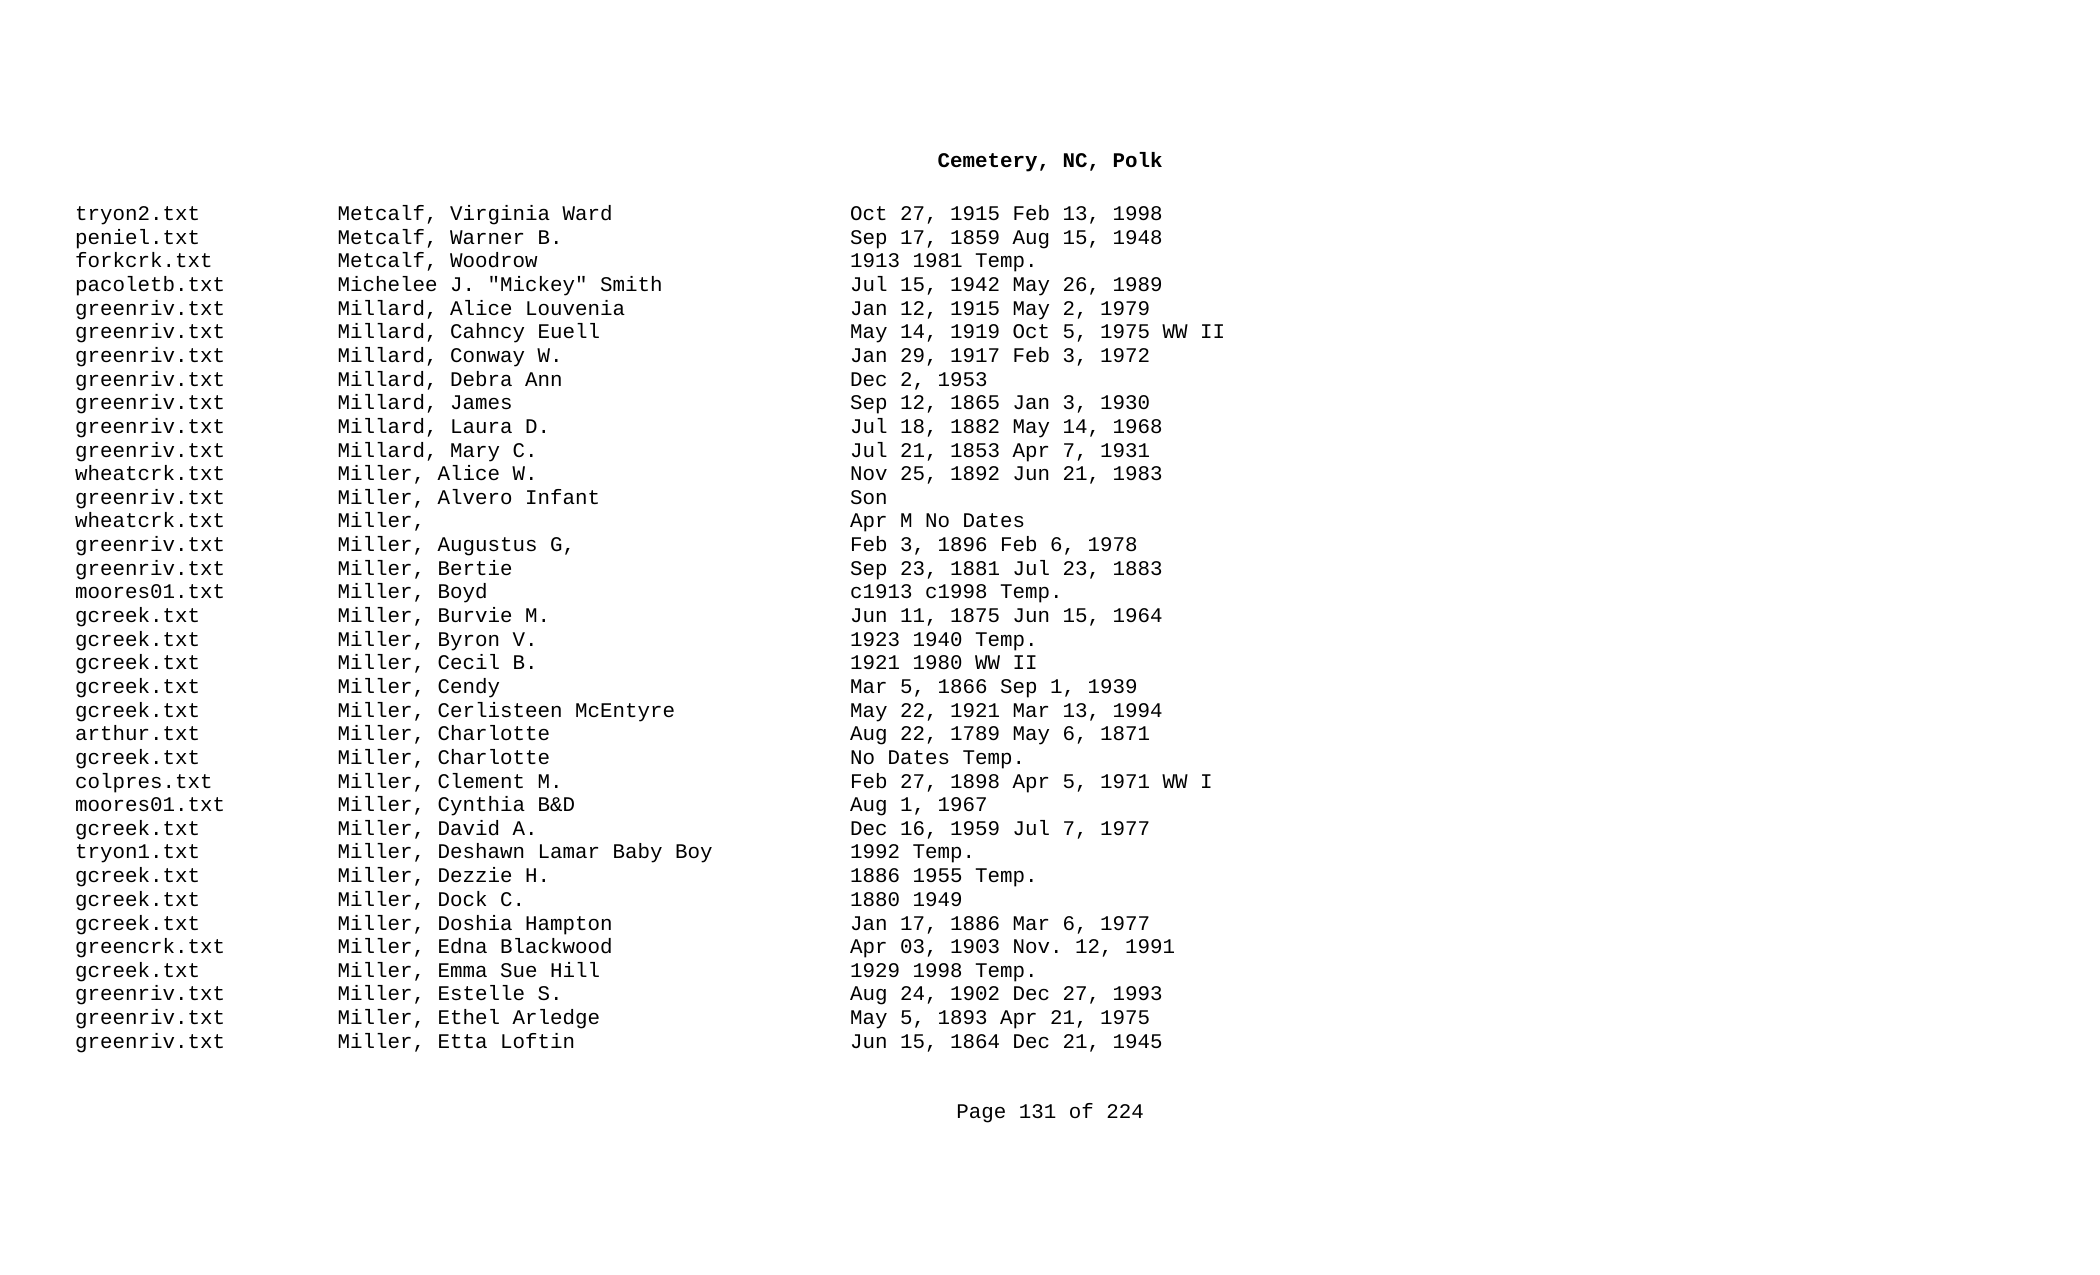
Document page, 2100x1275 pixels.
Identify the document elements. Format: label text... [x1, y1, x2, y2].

text moores01.txt Miller, Cynthia B&D Aug 1, 1967 [75, 794, 2025, 818]
text greenriv.txt Millard, Mary C. Jul 21, 1853 Apr 7, 1931 [75, 439, 2025, 463]
text arthur.txt Miller, Charlotte Aug 22, 1789 May 6, 1871 [75, 723, 2025, 747]
text colpres.txt Miller, Clement M. Feb 27, 1898 Apr 5, 1971 WW I [75, 771, 2025, 794]
text gcreek.txt Miller, Emma Sue Hill 1929 1998 Temp. [75, 960, 2025, 983]
text peniel.txt Metcalf, Warner B. Sep 17, 1859 Aug 15, 1948 [75, 227, 2025, 250]
text gcreek.txt Miller, Dezzie H. 1886 1955 Temp. [75, 865, 2025, 889]
text greenriv.txt Millard, Alice Louvenia Jan 12, 1915 May 2, 1979 [75, 298, 2025, 321]
text greenriv.txt Millard, Laura D. Jul 18, 1882 May 14, 1968 [75, 416, 2025, 439]
text gcreek.txt Miller, Doshia Hampton Jan 17, 1886 Mar 6, 1977 [75, 912, 2025, 936]
text greenriv.txt Miller, Augustus G, Feb 3, 1896 Feb 6, 1978 [75, 534, 2025, 558]
text wheatcrk.txt Miller, Alice W. Nov 25, 1892 Jun 21, 1983 [75, 463, 2025, 487]
text greenriv.txt Miller, Estelle S. Aug 24, 1902 Dec 27, 1993 [75, 983, 2025, 1007]
text greenriv.txt Miller, Etta Loftin Jun 15, 1864 Dec 21, 1945 [75, 1031, 2025, 1054]
text greencrk.txt Miller, Edna Blackwood Apr 03, 1903 Nov. 12, 1991 [75, 936, 2025, 960]
text greenriv.txt Millard, Conway W. Jan 29, 1917 Feb 3, 1972 [75, 345, 2025, 369]
text moores01.txt Miller, Boyd c1913 c1998 Temp. [75, 581, 2025, 605]
text greenriv.txt Miller, Ethel Arledge May 5, 1893 Apr 21, 1975 [75, 1007, 2025, 1031]
text greenriv.txt Millard, James Sep 12, 1865 Jan 3, 1930 [75, 392, 2025, 416]
text greenriv.txt Millard, Debra Ann Dec 2, 1953 [75, 369, 2025, 392]
text gcreek.txt Miller, Byron V. 1923 1940 Temp. [75, 629, 2025, 652]
text greenriv.txt Millard, Cahncy Euell May 14, 1919 Oct 5, 1975 WW II [75, 321, 2025, 345]
text gcreek.txt Miller, Cecil B. 1921 1980 WW II [75, 652, 2025, 676]
text gcreek.txt Miller, Cendy Mar 5, 1866 Sep 1, 1939 [75, 676, 2025, 700]
text greenriv.txt Miller, Bertie Sep 23, 1881 Jul 23, 1883 [75, 558, 2025, 581]
text tryon2.txt Metcalf, Virginia Ward Oct 27, 1915 Feb 13, 1998 [75, 203, 2025, 227]
text wheatcrk.txt Miller, Apr M No Dates [75, 511, 2025, 534]
text gcreek.txt Miller, David A. Dec 16, 1959 Jul 7, 1977 [75, 818, 2025, 842]
text tryon1.txt Miller, Deshawn Lamar Baby Boy 1992 Temp. [75, 842, 2025, 865]
text gcreek.txt Miller, Cerlisteen McEntyre May 22, 1921 Mar 13, 1994 [75, 700, 2025, 723]
text gcreek.txt Miller, Burvie M. Jun 11, 1875 Jun 15, 1964 [75, 605, 2025, 629]
text pacoletb.txt Michelee J. "Mickey" Smith Jul 15, 1942 May 26, 1989 [75, 274, 2025, 298]
text forkcrk.txt Metcalf, Woodrow 1913 1981 Temp. [75, 250, 2025, 274]
text gcreek.txt Miller, Charlotte No Dates Temp. [75, 747, 2025, 771]
text greenriv.txt Miller, Alvero Infant Son [75, 487, 2025, 511]
text gcreek.txt Miller, Dock C. 1880 1949 [75, 889, 2025, 912]
